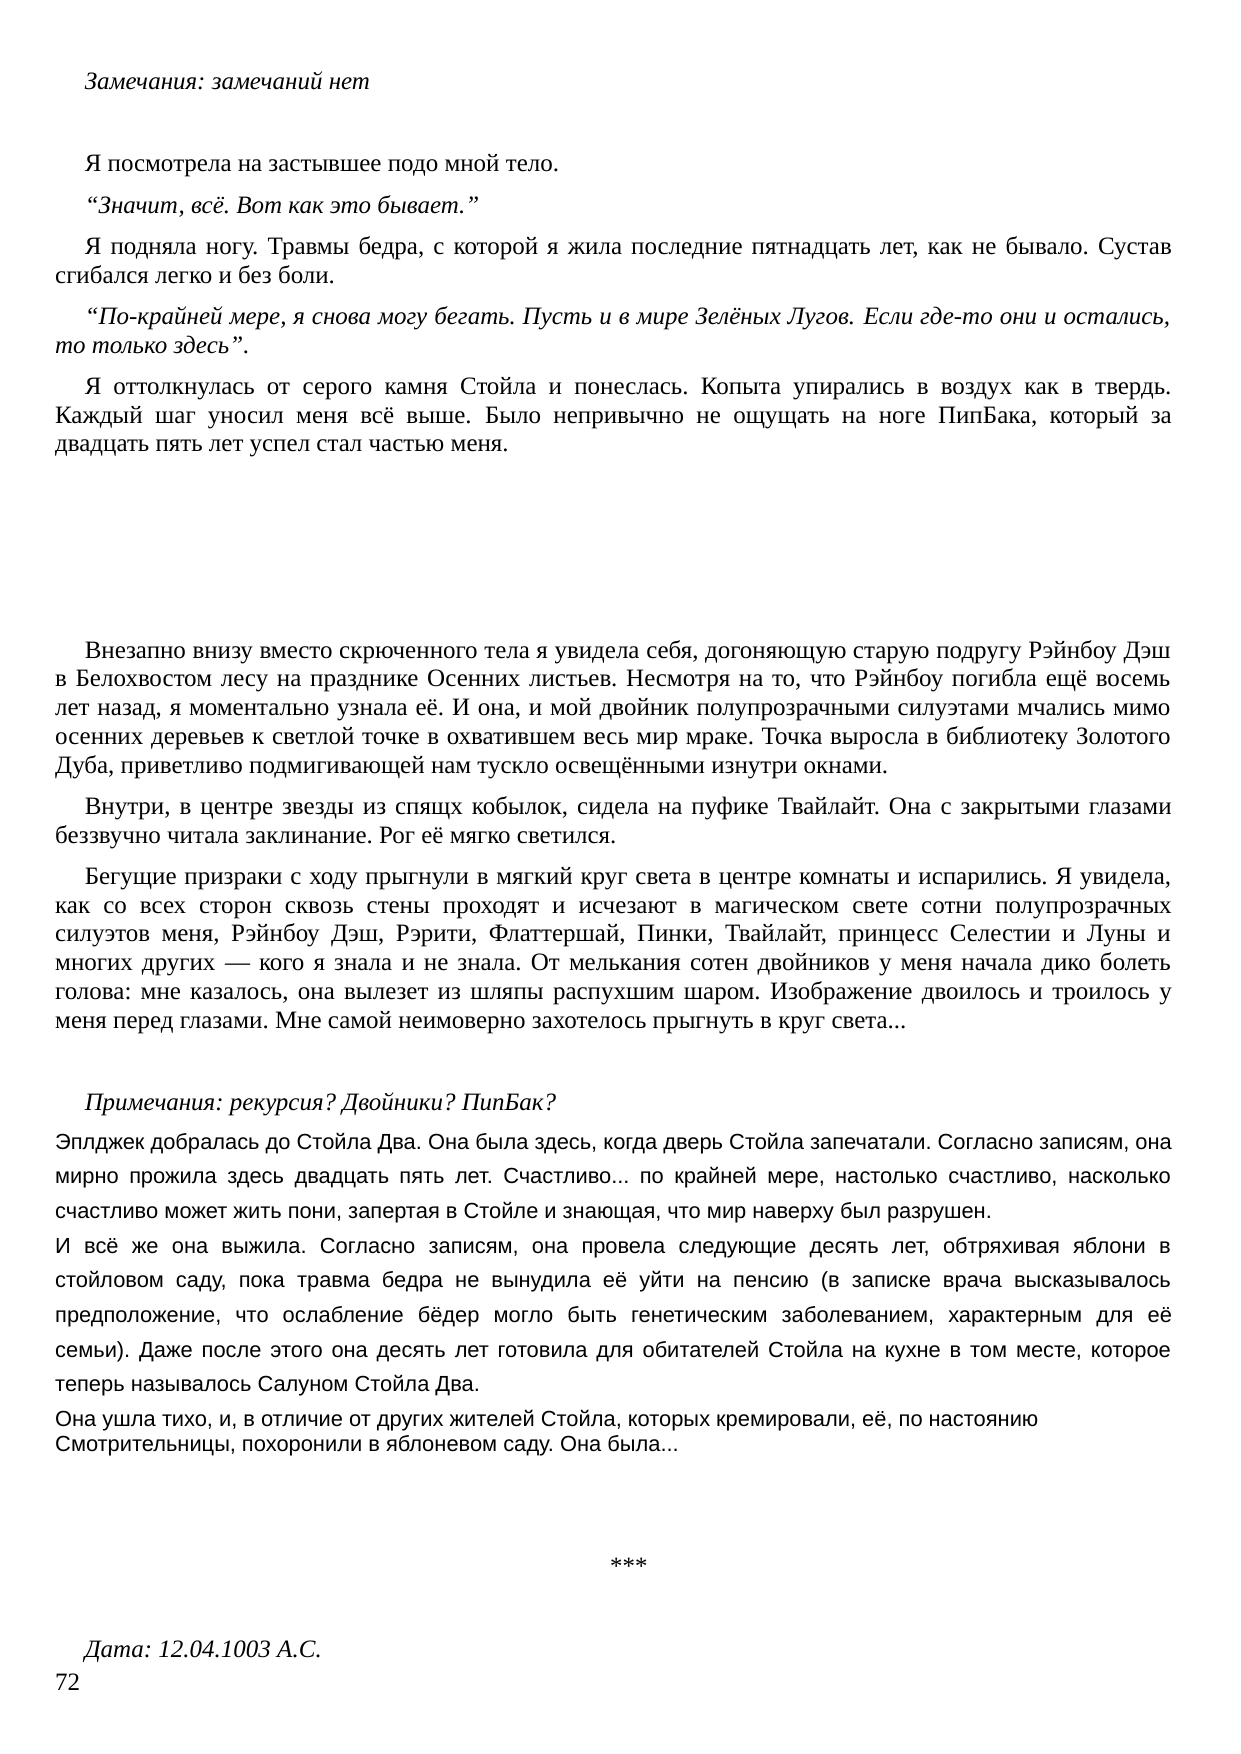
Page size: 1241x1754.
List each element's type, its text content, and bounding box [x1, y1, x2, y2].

text Я подняла ногу. Травмы бедра, с которой я жила последние пятнадцать лет, как не бывало. Сустав сгибался легко и без боли. [55, 231, 1173, 288]
text Внезапно внизу вместо скрюченного тела я увидела себя, догоняющую старую подругу Рэйнбоу Дэш в Белохвостом лесу на празднике Осенних листьев. Несмотря на то, что Рэйнбоу погибла ещё восемь лет назад, я моментально узнала её. И она, и мой двойник полупрозрачными силуэтами мчались мимо осенних деревьев к светлой точке в охватившем весь мир мраке. Точка выросла в библиотеку Золотого Дуба, приветливо подмигивающей нам тускло освещёнными изнутри окнами. [55, 635, 1173, 778]
text Я посмотрела на застывшее подо мной тело. [55, 148, 1173, 177]
text И всё же она выжила. Согласно записям, она провела следующие десять лет, обтряхивая яблони в стойловом саду, пока травма бедра не вынудила её уйти на пенсию (в записке врача высказывалось предположение, что ослабление бёдер могло быть генетическим заболеванием, характерным для её семьи). Даже после этого она десять лет готовила для обитателей Стойла на кухне в том месте, которое теперь называлось Салуном Стойла Два. [55, 1233, 1173, 1397]
text Внутри, в центре звезды из спящх кобылок, сидела на пуфике Твайлайт. Она с закрытыми глазами беззвучно читала заклинание. Рог её мягко светился. [55, 791, 1173, 848]
text Замечания: замечаний нет [55, 66, 1173, 95]
text Эплджек добралась до Стойла Два. Она была здесь, когда дверь Стойла запечатали. Согласно записям, она мирно прожила здесь двадцать пять лет. Счастливо... по крайней мере, настолько счастливо, насколько счастливо может жить пони, запертая в Стойле и знающая, что мир наверху был разрушен. [55, 1128, 1173, 1223]
text *** [55, 1551, 1173, 1580]
text “По-крайней мере, я снова могу бегать. Пусть и в мире Зелёных Лугов. Если где-то они и остались, то только здесь”. [55, 301, 1173, 358]
text Я оттолкнулась от серого камня Стойла и понеслась. Копыта упирались в воздух как в твердь. Каждый шаг уносил меня всё выше. Было непривычно не ощущать на ноге ПипБака, который за двадцать пять лет успел стал частью меня. [55, 371, 1173, 457]
text “Значит, всё. Вот как это бывает.” [55, 190, 1173, 218]
text Бегущие призраки с ходу прыгнули в мягкий круг света в центре комнаты и испарились. Я увидела, как со всех сторон сквозь стены проходят и исчезают в магическом свете сотни полупрозрачных силуэтов меня, Рэйнбоу Дэш, Рэрити, Флаттершай, Пинки, Твайлайт, принцесс Селестии и Луны и многих других — кого я знала и не знала. От мелькания сотен двойников у меня начала дико болеть голова: мне казалось, она вылезет из шляпы распухшим шаром. Изображение двоилось и троилось у меня перед глазами. Мне самой неимоверно захотелось прыгнуть в круг света... [55, 861, 1173, 1033]
text Она ушла тихо, и, в отличие от других жителей Стойла, которых кремировали, её, по настоянию Смотрительницы, похоронили в яблоневом саду. Она была... [55, 1406, 1173, 1456]
text Примечания: рекурсия? Двойники? ПипБак? [55, 1087, 1173, 1116]
text Дата: 12.04.1003 А.С. [55, 1634, 1173, 1663]
